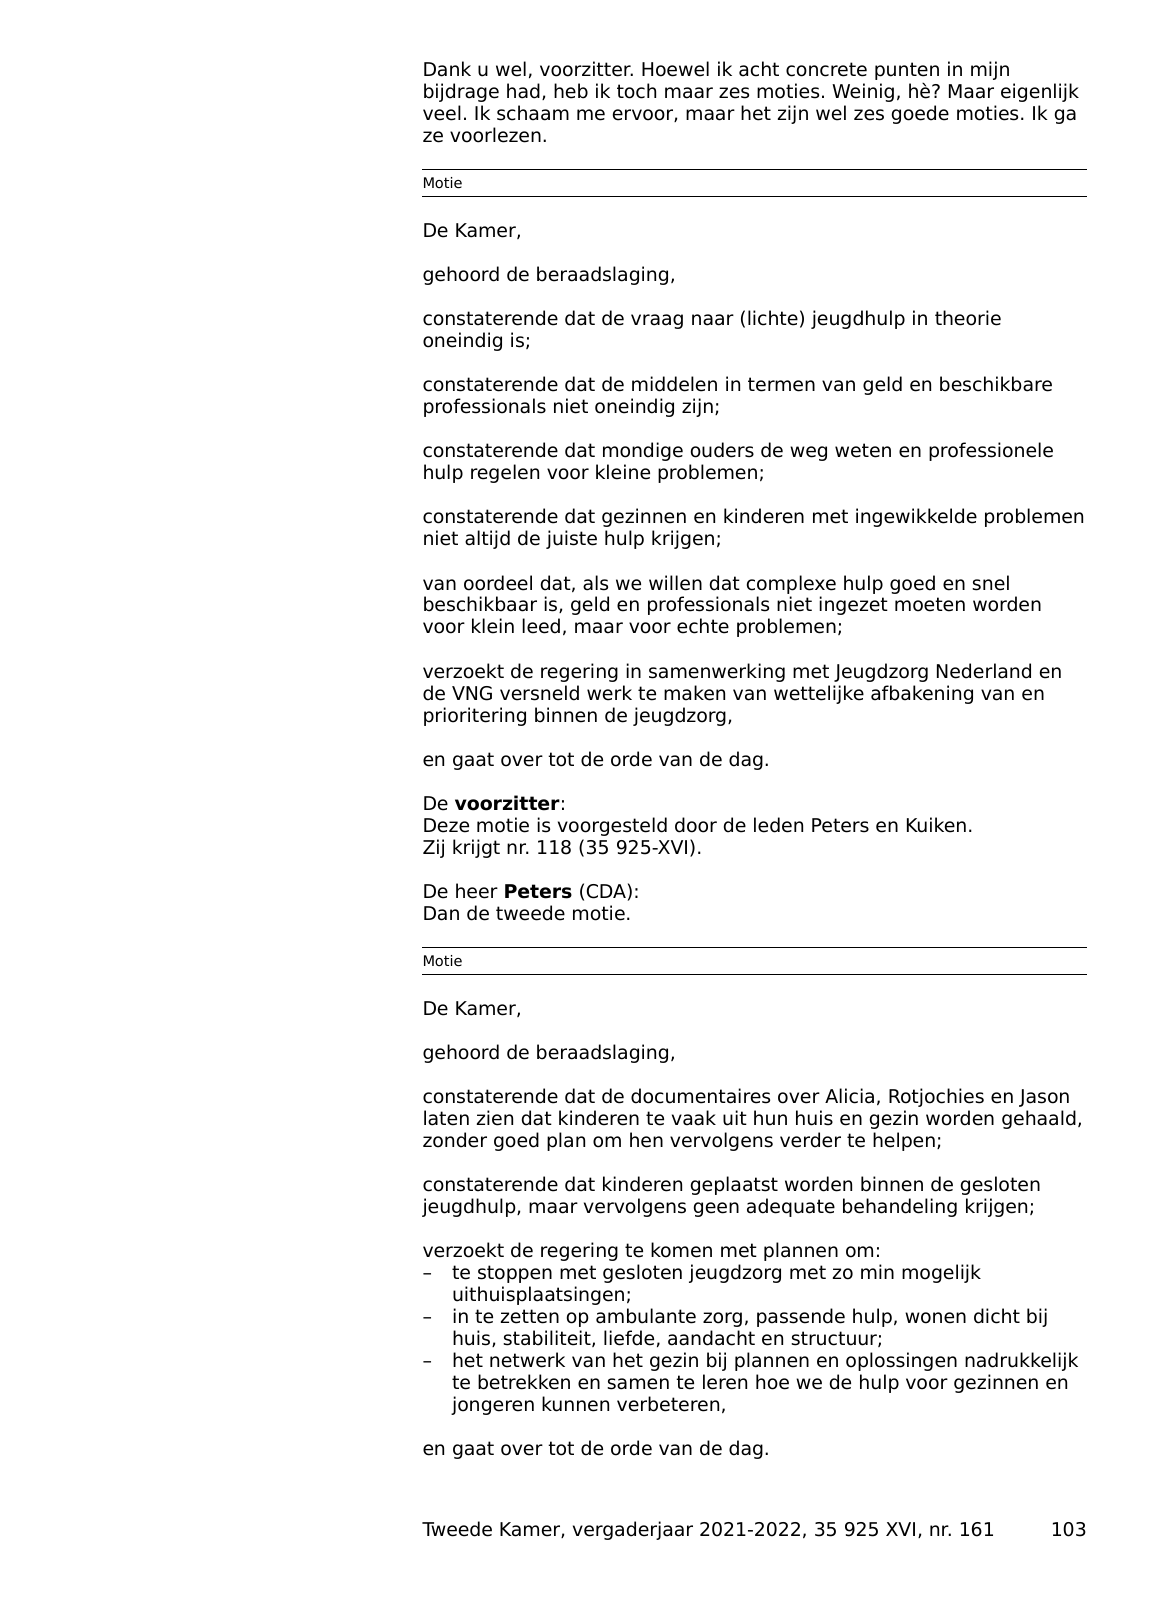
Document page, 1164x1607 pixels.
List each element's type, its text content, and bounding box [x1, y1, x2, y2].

text en gaat over tot de orde van de dag. [422, 749, 1087, 771]
text constaterende dat gezinnen en kinderen met ingewikkelde problemen niet altijd de juiste hulp krijgen; [422, 506, 1087, 550]
table_header Motie [422, 170, 1087, 196]
text De voorzitter: [422, 793, 1087, 815]
text verzoekt de regering in samenwerking met Jeugdzorg Nederland en de VNG versneld werk te maken van wettelijke afbakening van en prioritering binnen de jeugdzorg, [422, 661, 1087, 726]
table_header Motie [422, 948, 1087, 974]
text constaterende dat de documentaires over Alicia, Rotjochies en Jason laten zien dat kinderen te vaak uit hun huis en gezin worden gehaald, zonder goed plan om hen vervolgens verder te helpen; [422, 1086, 1087, 1152]
text De Kamer, [422, 219, 1087, 241]
text en gaat over tot de orde van de dag. [422, 1438, 1087, 1460]
text constaterende dat mondige ouders de weg weten en professionele hulp regelen voor kleine problemen; [422, 440, 1087, 484]
text van oordeel dat, als we willen dat complexe hulp goed en snel beschikbaar is, geld en professionals niet ingezet moeten worden voor klein leed, maar voor echte problemen; [422, 572, 1087, 638]
text verzoekt de regering te komen met plannen om: [422, 1240, 1087, 1262]
text – het netwerk van het gezin bij plannen en oplossingen nadrukkelijk te betrekken en samen te leren hoe we de hulp voor gezinnen en jongeren kunnen verbeteren, [422, 1350, 1087, 1416]
text Dank u wel, voorzitter. Hoewel ik acht concrete punten in mijn bijdrage had, heb ik toch maar zes moties. Weinig, hè? Maar eigenlijk veel. Ik schaam me ervoor, maar het zijn wel zes goede moties. Ik ga ze voorlezen. [422, 59, 1087, 147]
text – te stoppen met gesloten jeugdzorg met zo min mogelijk uithuisplaatsingen; [422, 1262, 1087, 1306]
text Zij krijgt nr. 118 (35 925-XVI). [422, 837, 1087, 859]
text constaterende dat kinderen geplaatst worden binnen de gesloten jeugdhulp, maar vervolgens geen adequate behandeling krijgen; [422, 1174, 1087, 1218]
text gehoord de beraadslaging, [422, 264, 1087, 286]
text De Kamer, [422, 997, 1087, 1019]
text constaterende dat de middelen in termen van geld en beschikbare professionals niet oneindig zijn; [422, 374, 1087, 418]
text constaterende dat de vraag naar (lichte) jeugdhulp in theorie oneindig is; [422, 308, 1087, 352]
text gehoord de beraadslaging, [422, 1042, 1087, 1063]
text Dan de tweede motie. [422, 903, 1087, 925]
text De heer Peters (CDA): [422, 881, 1087, 903]
text Deze motie is voorgesteld door de leden Peters en Kuiken. [422, 815, 1087, 837]
text – in te zetten op ambulante zorg, passende hulp, wonen dicht bij huis, stabiliteit, liefde, aandacht en structuur; [422, 1306, 1087, 1350]
